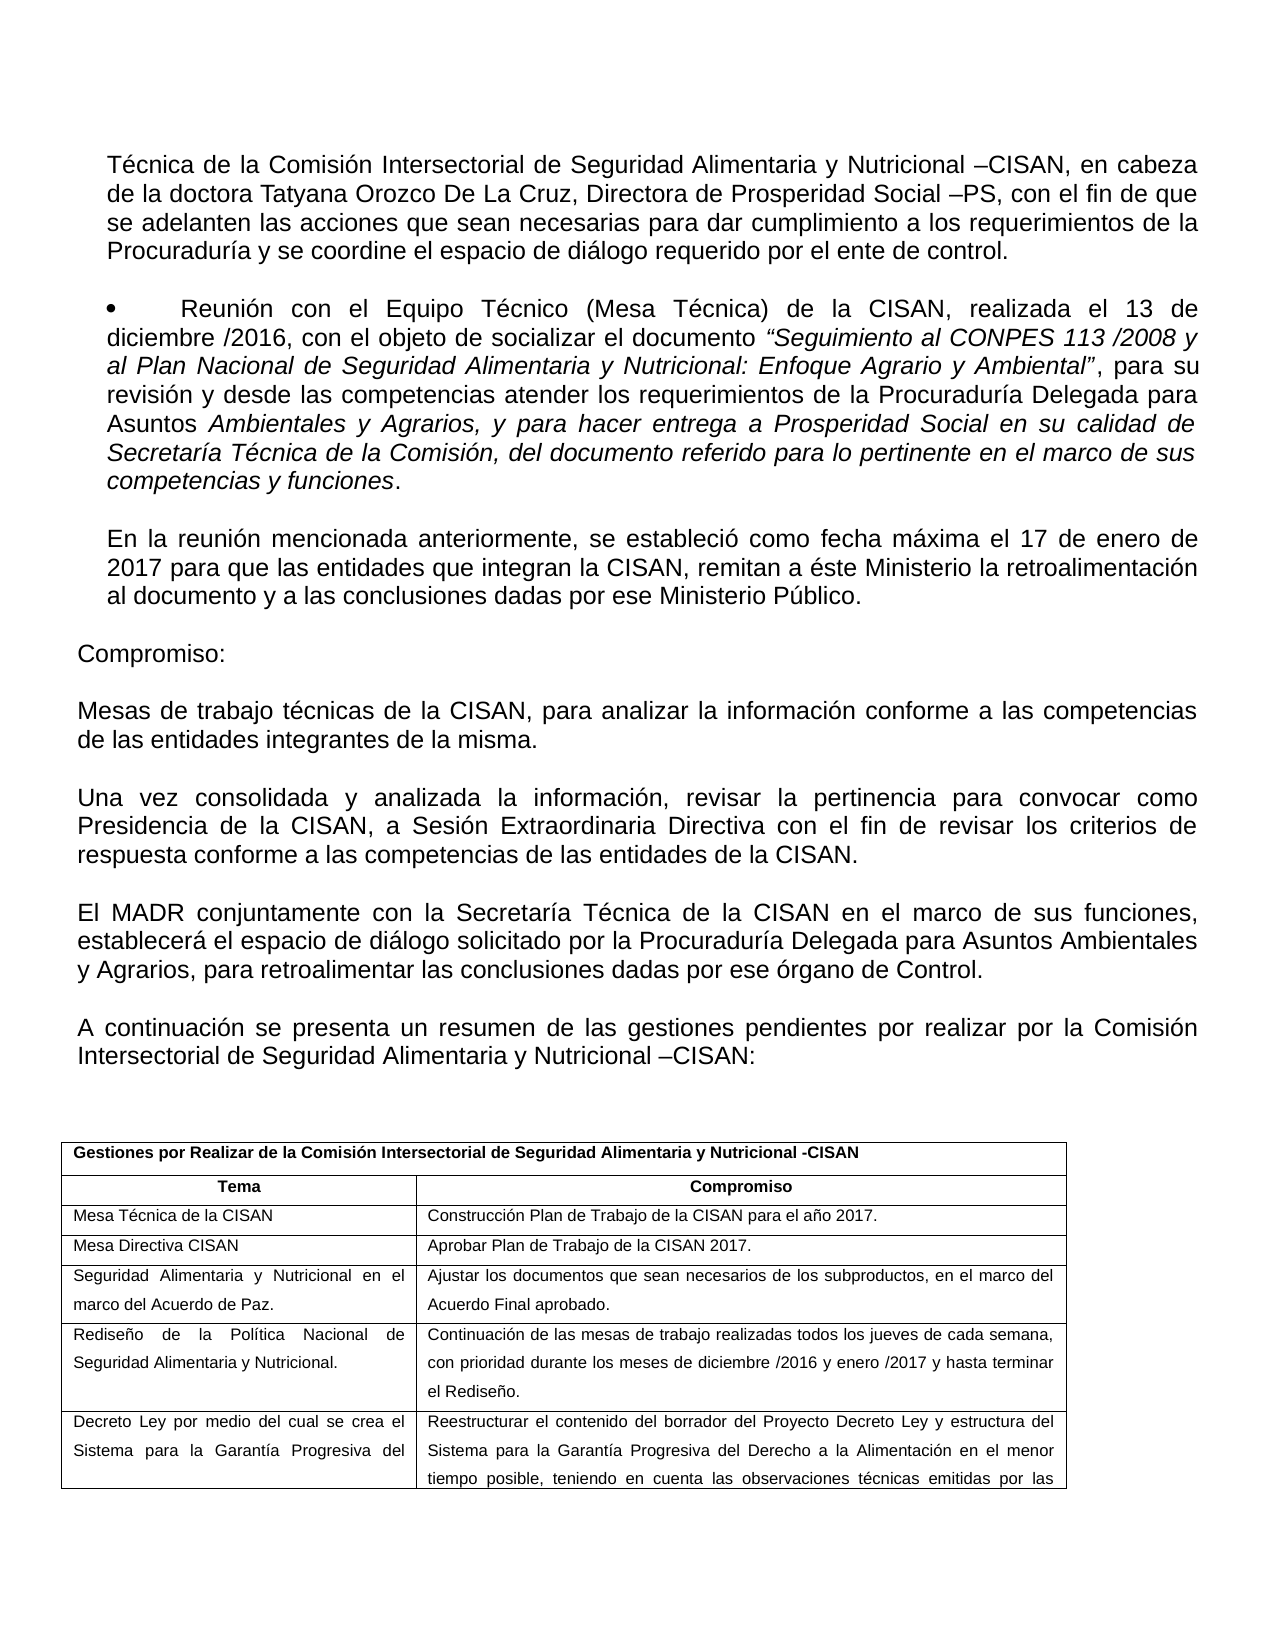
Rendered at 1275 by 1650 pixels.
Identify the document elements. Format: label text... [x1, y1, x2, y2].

table_cell Aprobar Plan de Trabajo de la CISAN 2017. [417, 1236, 1066, 1265]
list Reunión con el Equipo Técnico (Mesa Técnica) de la CISAN, realizada el 13 de diciembre /2016, con el objeto de socializar el documento “Seguimiento al CONPES 113 /2008 y al Plan Nacional de Seguridad Alimentaria y Nutricional: Enfoque Agrario y Ambiental”, para su revisión y desde las competencias atender los requerimientos de la Procuraduría Delegada para Asuntos Ambientales y Agrarios, y para hacer entrega a Prosperidad Social en su calidad de Secretaría Técnica de la Comisión, del documento referido para lo pertinente en el marco de sus competencias y funciones. [107, 294, 1200, 495]
table_cell Mesa Directiva CISAN [62, 1236, 416, 1265]
text Compromiso: [77, 639, 1200, 668]
table_cell Continuación de las mesas de trabajo realizadas todos los jueves de cada semana, con prioridad durante los meses de diciembre /2016 y enero /2017 y hasta terminar el Rediseño. [417, 1324, 1066, 1411]
text A continuación se presenta un resumen de las gestiones pendientes por realizar por la Comisión Intersectorial de Seguridad Alimentaria y Nutricional –CISAN: [77, 1013, 1200, 1070]
table_cell Rediseño de la Política Nacional de Seguridad Alimentaria y Nutricional. [62, 1324, 416, 1411]
table_cell Construcción Plan de Trabajo de la CISAN para el año 2017. [417, 1206, 1066, 1235]
text En la reunión mencionada anteriormente, se estableció como fecha máxima el 17 de enero de 2017 para que las entidades que integran la CISAN, remitan a éste Ministerio la retroalimentación al documento y a las conclusiones dadas por ese Ministerio Público. [107, 524, 1200, 610]
table_cell Seguridad Alimentaria y Nutricional en el marco del Acuerdo de Paz. [62, 1266, 416, 1323]
table_cell Decreto Ley por medio del cual se crea el Sistema para la Garantía Progresiva del [62, 1412, 416, 1488]
table_cell Mesa Técnica de la CISAN [62, 1206, 416, 1235]
table_header Gestiones por Realizar de la Comisión Intersectorial de Seguridad Alimentaria y Nutricional -CISAN [62, 1143, 1066, 1175]
text Mesas de trabajo técnicas de la CISAN, para analizar la información conforme a las competencias de las entidades integrantes de la misma. [77, 696, 1200, 754]
list Técnica de la Comisión Intersectorial de Seguridad Alimentaria y Nutricional –CISAN, en cabeza de la doctora Tatyana Orozco De La Cruz, Directora de Prosperidad Social –PS, con el fin de que se adelanten las acciones que sean necesarias para dar cumplimiento a los requerimientos de la Procuraduría y se coordine el espacio de diálogo requerido por el ente de control. [107, 150, 1200, 265]
table_cell Reestructurar el contenido del borrador del Proyecto Decreto Ley y estructura del Sistema para la Garantía Progresiva del Derecho a la Alimentación en el menor tiempo posible, teniendo en cuenta las observaciones técnicas emitidas por las [417, 1412, 1066, 1488]
text El MADR conjuntamente con la Secretaría Técnica de la CISAN en el marco de sus funciones, establecerá el espacio de diálogo solicitado por la Procuraduría Delegada para Asuntos Ambientales y Agrarios, para retroalimentar las conclusiones dadas por ese órgano de Control. [77, 898, 1200, 984]
table_cell Ajustar los documentos que sean necesarios de los subproductos, en el marco del Acuerdo Final aprobado. [417, 1266, 1066, 1323]
table_cell Tema [62, 1176, 416, 1205]
text Una vez consolidada y analizada la información, revisar la pertinencia para convocar como Presidencia de la CISAN, a Sesión Extraordinaria Directiva con el fin de revisar los criterios de respuesta conforme a las competencias de las entidades de la CISAN. [77, 783, 1200, 869]
table_cell Compromiso [417, 1176, 1066, 1205]
